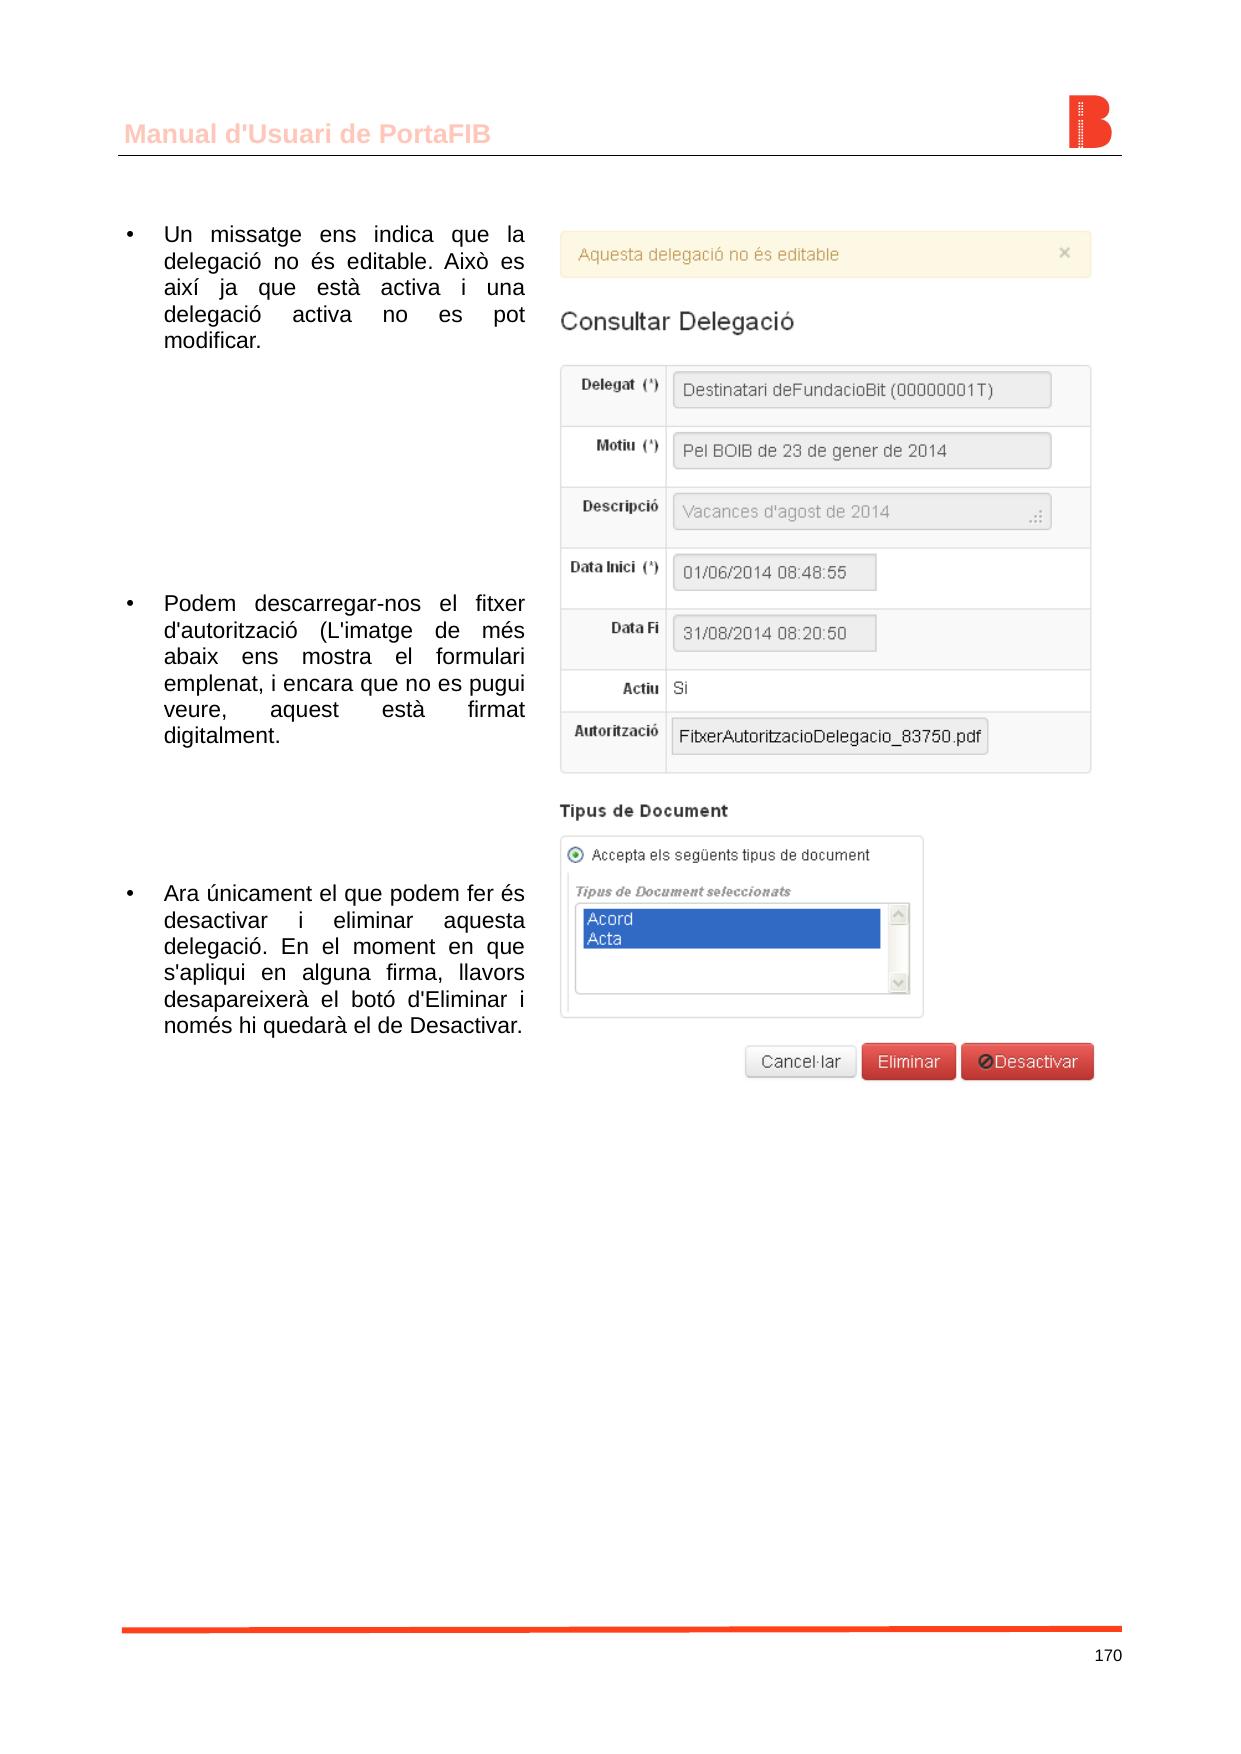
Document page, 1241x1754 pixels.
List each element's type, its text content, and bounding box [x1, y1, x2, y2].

table_header Un missatge ens indica que la delegació no és editable. Això es així ja que està activa i una delegació activa no es pot modificar. Podem descarregar-nos el fitxer d'autorització (L'imatge de més abaix ens mostra el formulari emplenat, i encara que no es pugui veure, aquest està firmat digitalment. Ara únicament el que podem fer és desactivar i eliminar aquesta delegació. En el moment en que s'apliqui en alguna firma, llavors desapareixerà el botó d'Eliminar i només hi quedarà el de Desactivar. [118, 216, 531, 1097]
picture [544, 221, 1109, 1089]
table_header [531, 216, 1122, 1097]
picture [1063, 94, 1117, 150]
